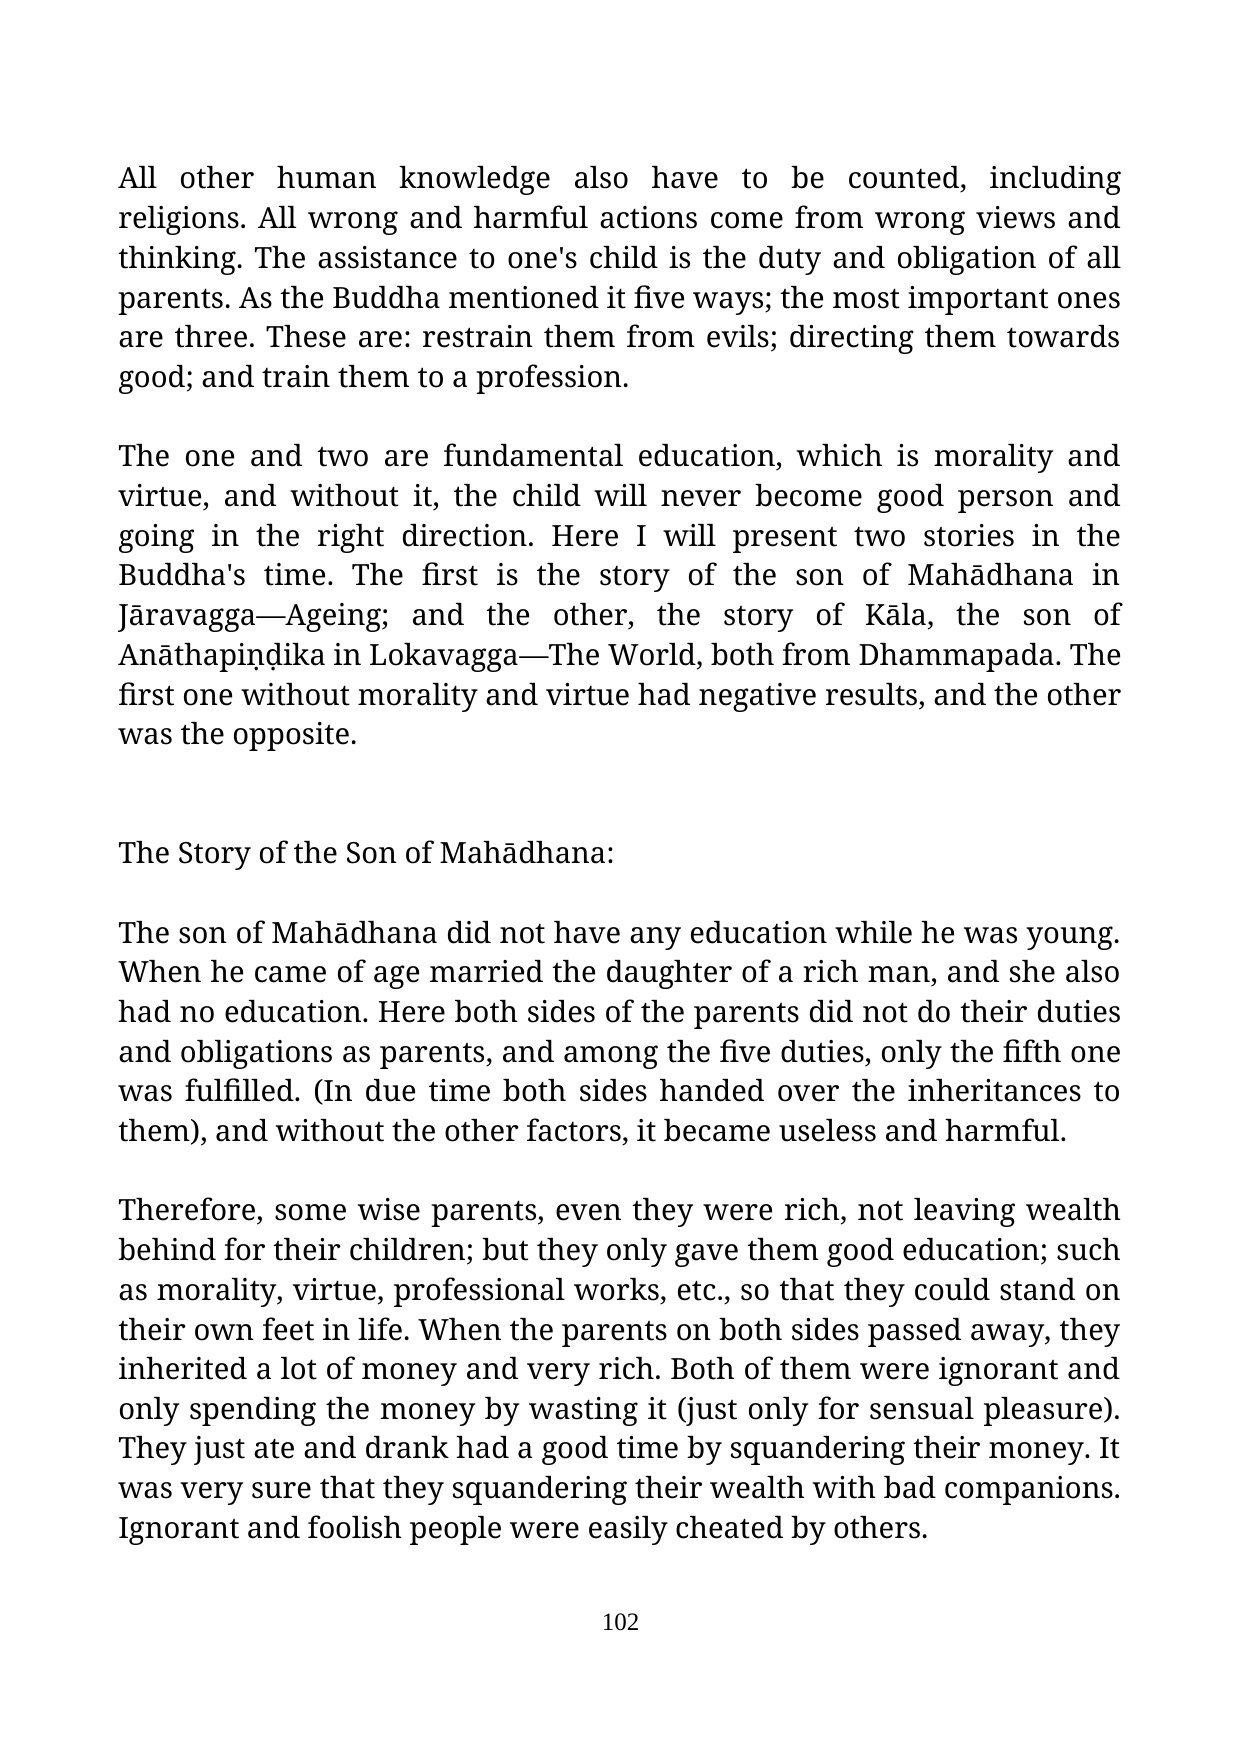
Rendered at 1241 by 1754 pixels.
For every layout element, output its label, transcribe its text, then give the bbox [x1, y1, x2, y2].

text All other human knowledge also have to be counted, including religions. All wrong and harmful actions come from wrong views and thinking. The assistance to one's child is the duty and obligation of all parents. As the Buddha mentioned it five ways; the most important ones are three. These are: restrain them from evils; directing them towards good; and train them to a profession. The one and two are fundamental education, which is morality and virtue, and without it, the child will never become good person and going in the right direction. Here I will present two stories in the Buddha's time. The first is the story of the son of Mahādhana in Jāravagga—Ageing; and the other, the story of Kāla, the son of Anāthapiṇḍika in Lokavagga—The World, both from Dhammapada. The first one without morality and virtue had negative results, and the other was the opposite. The Story of the Son of Mahādhana: The son of Mahādhana did not have any education while he was young. When he came of age married the daughter of a rich man, and she also had no education. Here both sides of the parents did not do their duties and obligations as parents, and among the five duties, only the fifth one was fulfilled. (In due time both sides handed over the inheritances to them), and without the other factors, it became useless and harmful. Therefore, some wise parents, even they were rich, not leaving wealth behind for their children; but they only gave them good education; such as morality, virtue, professional works, etc., so that they could stand on their own feet in life. When the parents on both sides passed away, they inherited a lot of money and very rich. Both of them were ignorant and only spending the money by wasting it (just only for sensual pleasure). They just ate and drank had a good time by squandering their money. It was very sure that they squandering their wealth with bad companions. Ignorant and foolish people were easily cheated by others. [118, 118, 1122, 1547]
